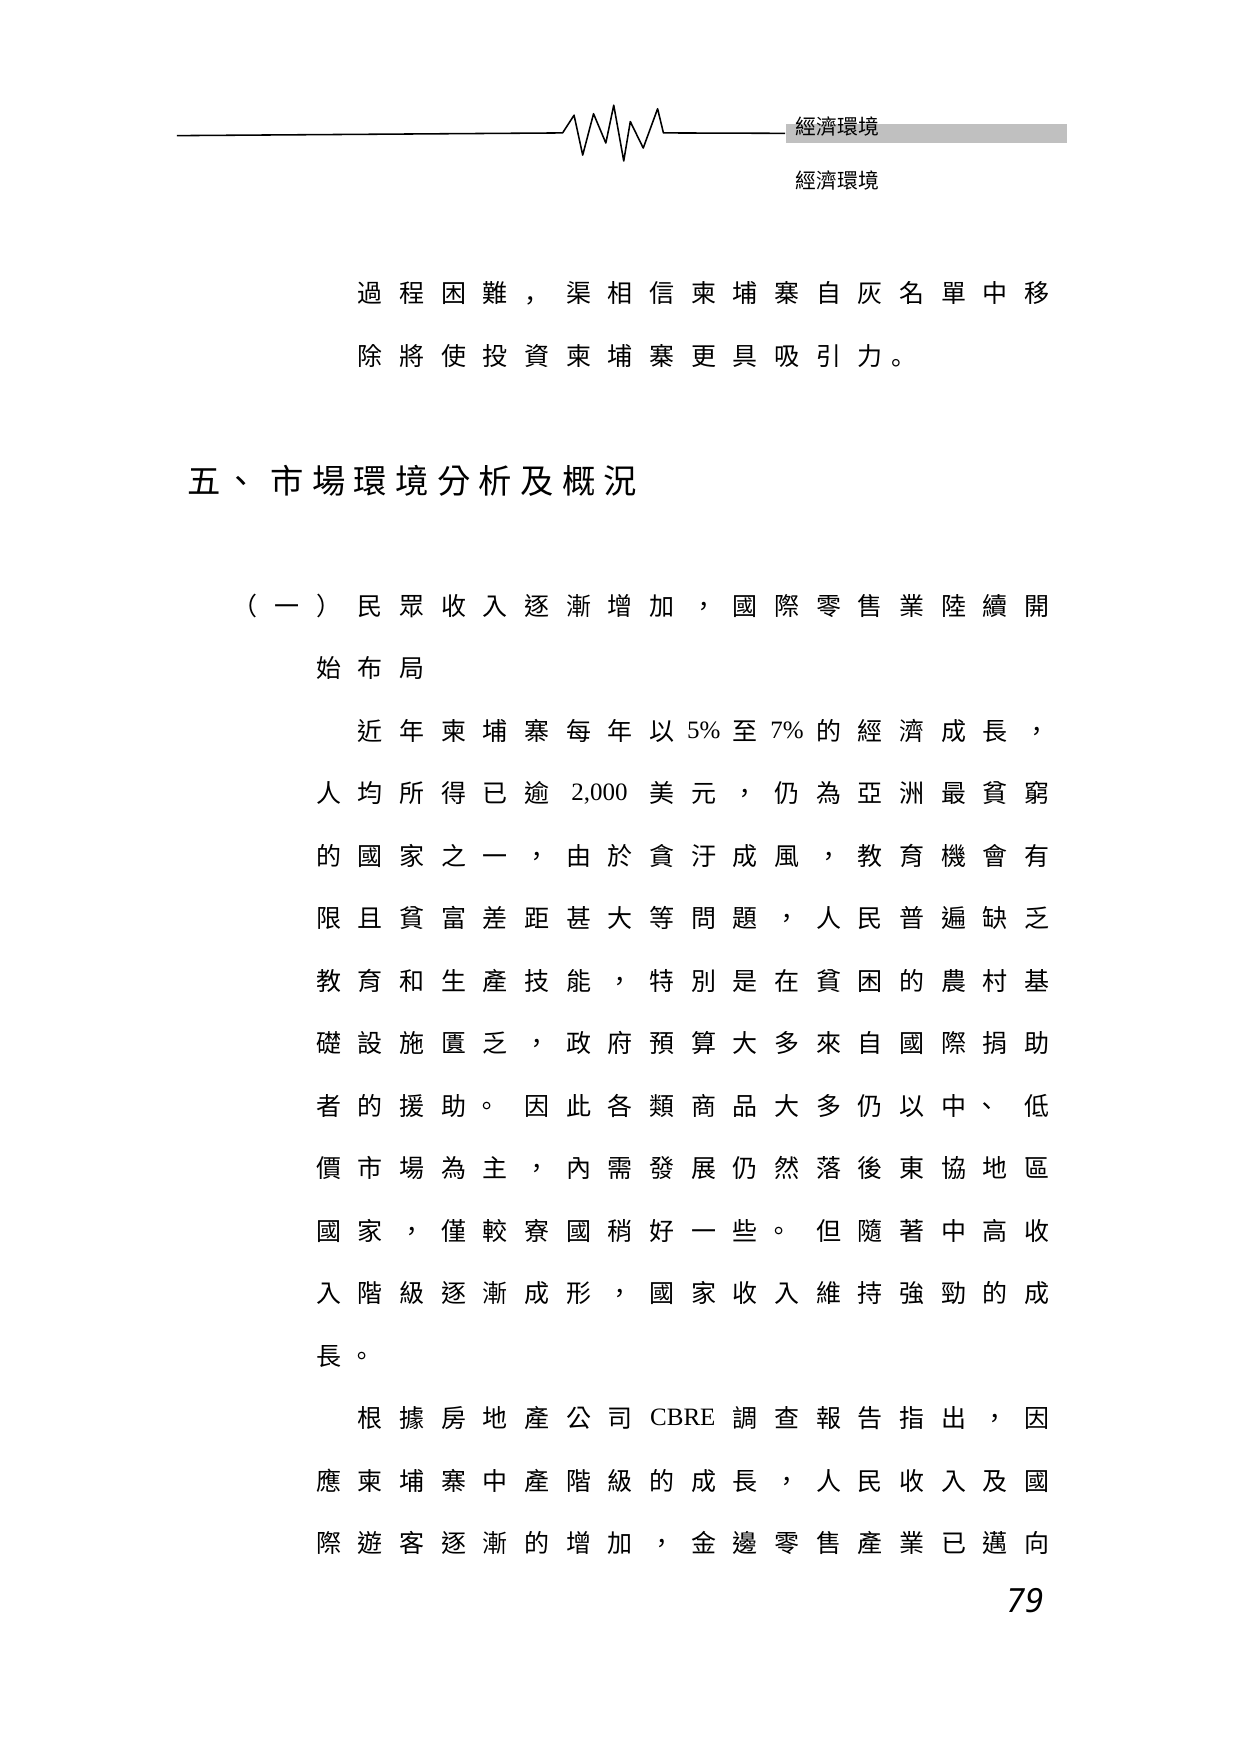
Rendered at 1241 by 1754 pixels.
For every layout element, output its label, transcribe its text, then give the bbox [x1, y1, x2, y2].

text （一）民眾收入逐漸增加，國際零售業陸續開始布局 [207, 563, 1058, 688]
text 過程困難，渠相信柬埔寨自灰名單中移除將使投資柬埔寨更具吸引力。 [281, 250, 1058, 375]
text 根據房地產公司CBRE調查報告指出，因應柬埔寨中產階級的成長，人民收入及國際遊客逐漸的增加，金邊零售產業已邁向 [281, 1375, 1058, 1563]
text 五、市場環境分析及概況 [183, 438, 1058, 500]
text 近年柬埔寨每年以5%至7%的經濟成長，人均所得已逾2,000美元，仍為亞洲最貧窮的國家之一，由於貪汙成風，教育機會有限且貧富差距甚大等問題，人民普遍缺乏教育和生產技能，特別是在貧困的農村基礎設施匱乏，政府預算大多來自國際捐助者的援助。因此各類商品大多仍以中、低價市場為主，內需發展仍然落後東協地區國家，僅較寮國稍好一些。但隨著中高收入階級逐漸成形，國家收入維持強勁的成長。 [281, 688, 1058, 1375]
